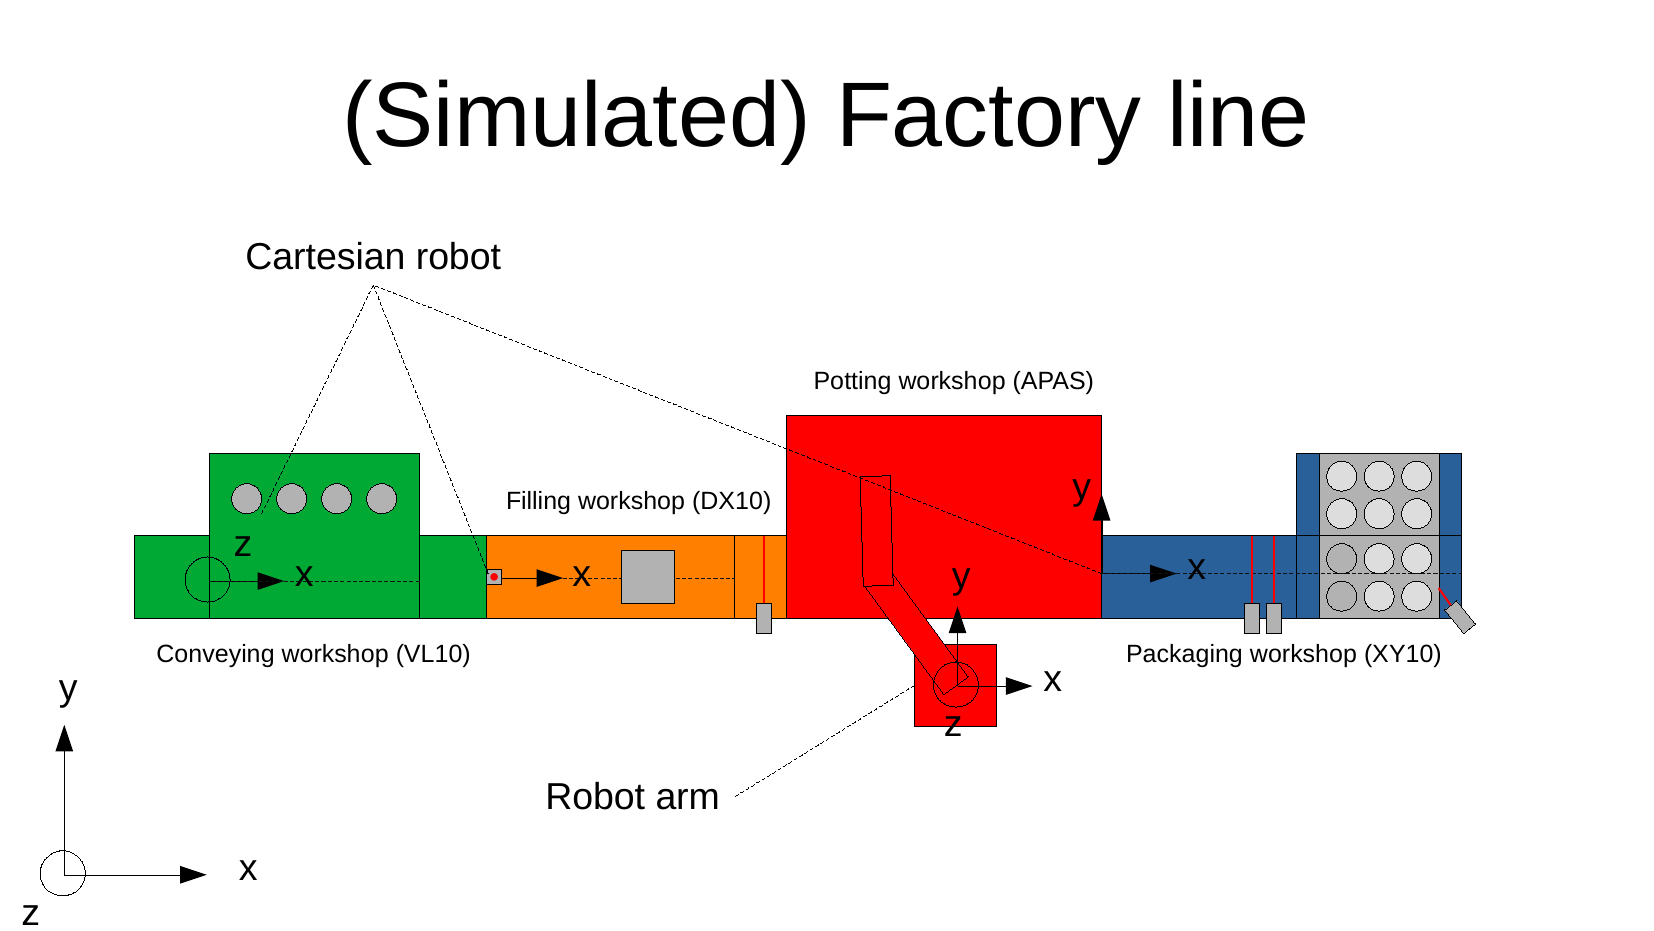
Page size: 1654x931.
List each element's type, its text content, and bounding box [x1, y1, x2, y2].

title (Simulated) Factory line [82, 37, 1571, 193]
text_box [134, 415, 1476, 727]
text_box Packaging workshop (XY10) [1111, 631, 1458, 675]
text_box z [919, 693, 988, 754]
text_box x [270, 543, 339, 604]
text_box x [548, 543, 616, 604]
text_box [958, 644, 997, 686]
text_box x [1163, 536, 1231, 597]
text_box Potting workshop (APAS) [798, 359, 1110, 403]
text_box Cartesian robot [230, 228, 517, 286]
text_box x [214, 837, 282, 898]
text_box z [209, 513, 277, 574]
text_box Robot arm [530, 768, 736, 826]
text_box y [927, 545, 996, 606]
text_box y [1047, 456, 1116, 517]
text_box Conveying workshop (VL10) [141, 632, 487, 676]
text_box y [34, 657, 102, 718]
text_box z [0, 882, 65, 931]
text_box Filling workshop (DX10) [491, 479, 787, 523]
text_box x [1018, 648, 1087, 709]
